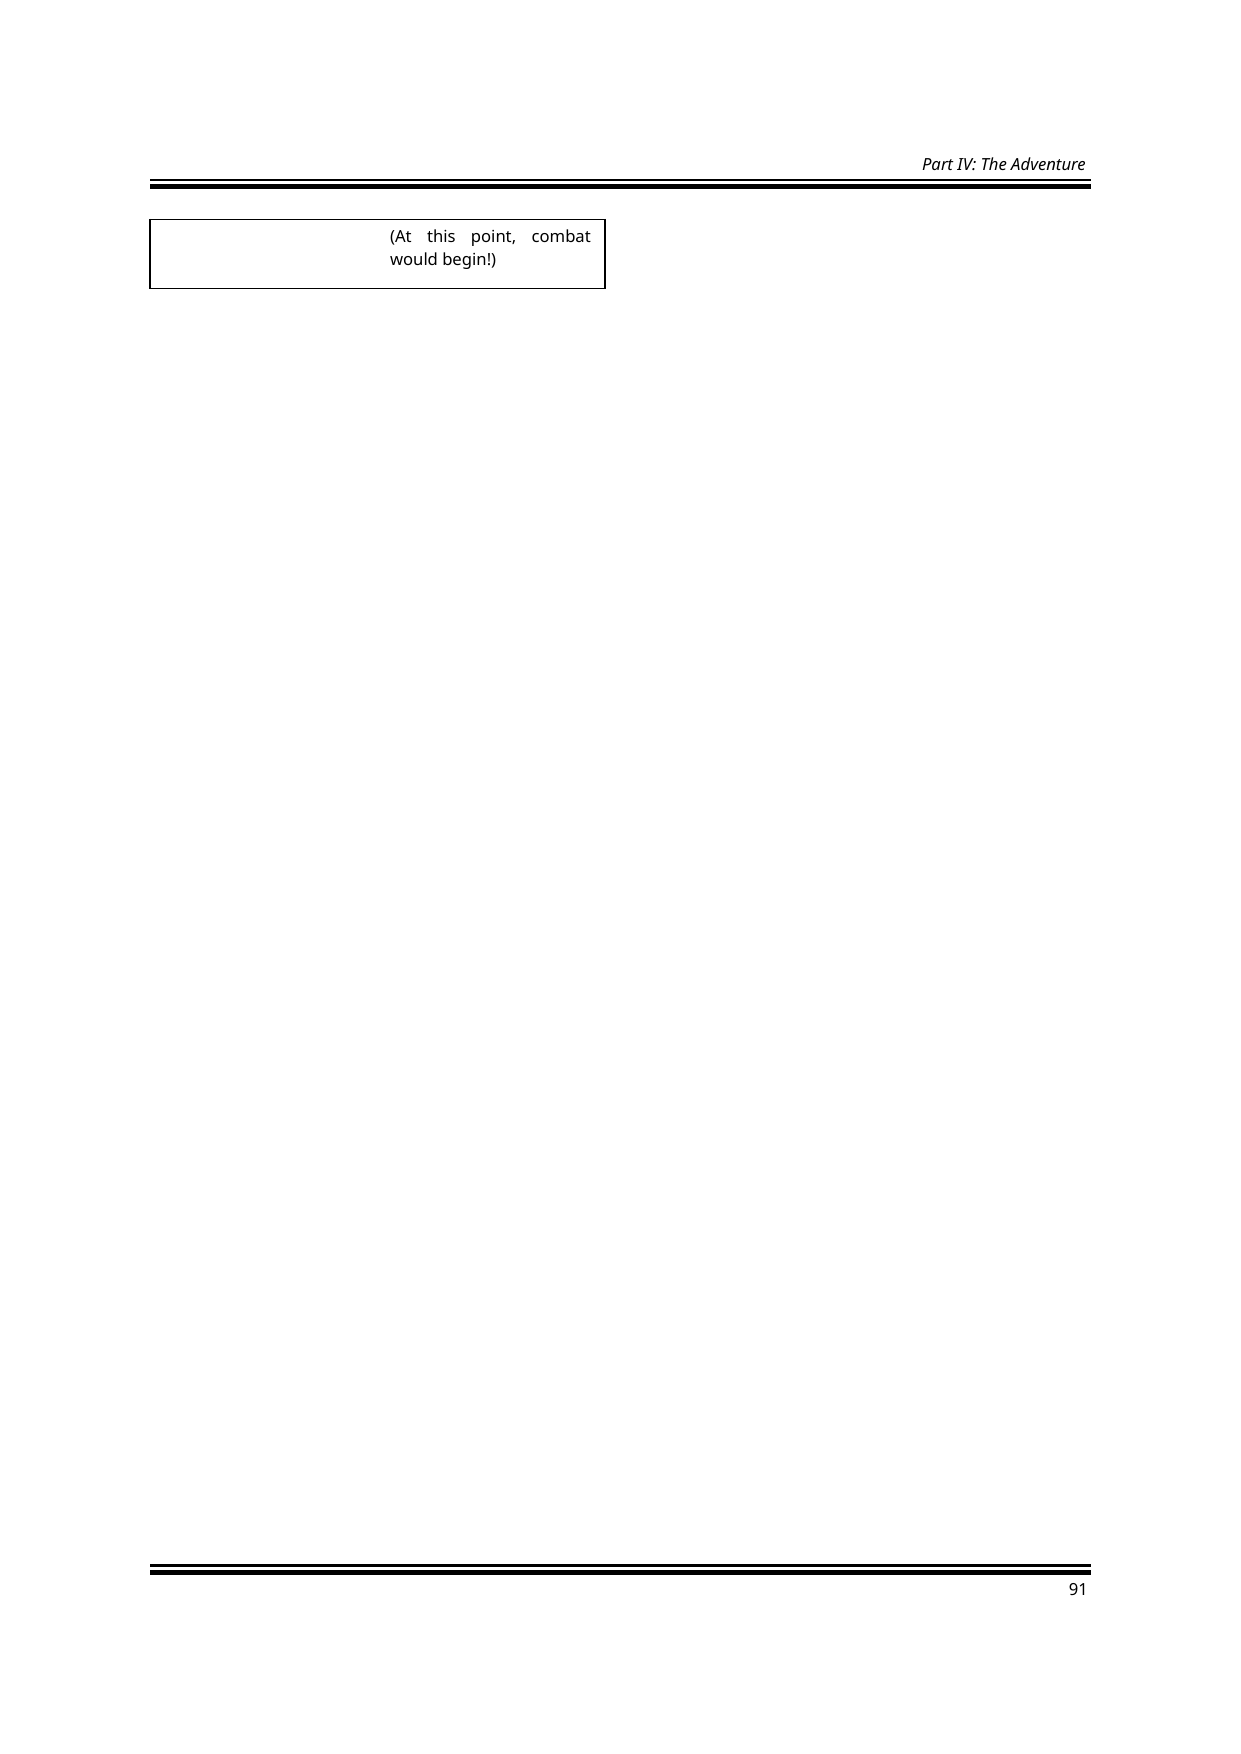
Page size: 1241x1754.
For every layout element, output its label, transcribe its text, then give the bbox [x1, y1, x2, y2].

table_cell [597, 220, 604, 287]
table_cell (At this point, combat would begin!) [384, 220, 597, 287]
table_cell [371, 220, 384, 287]
